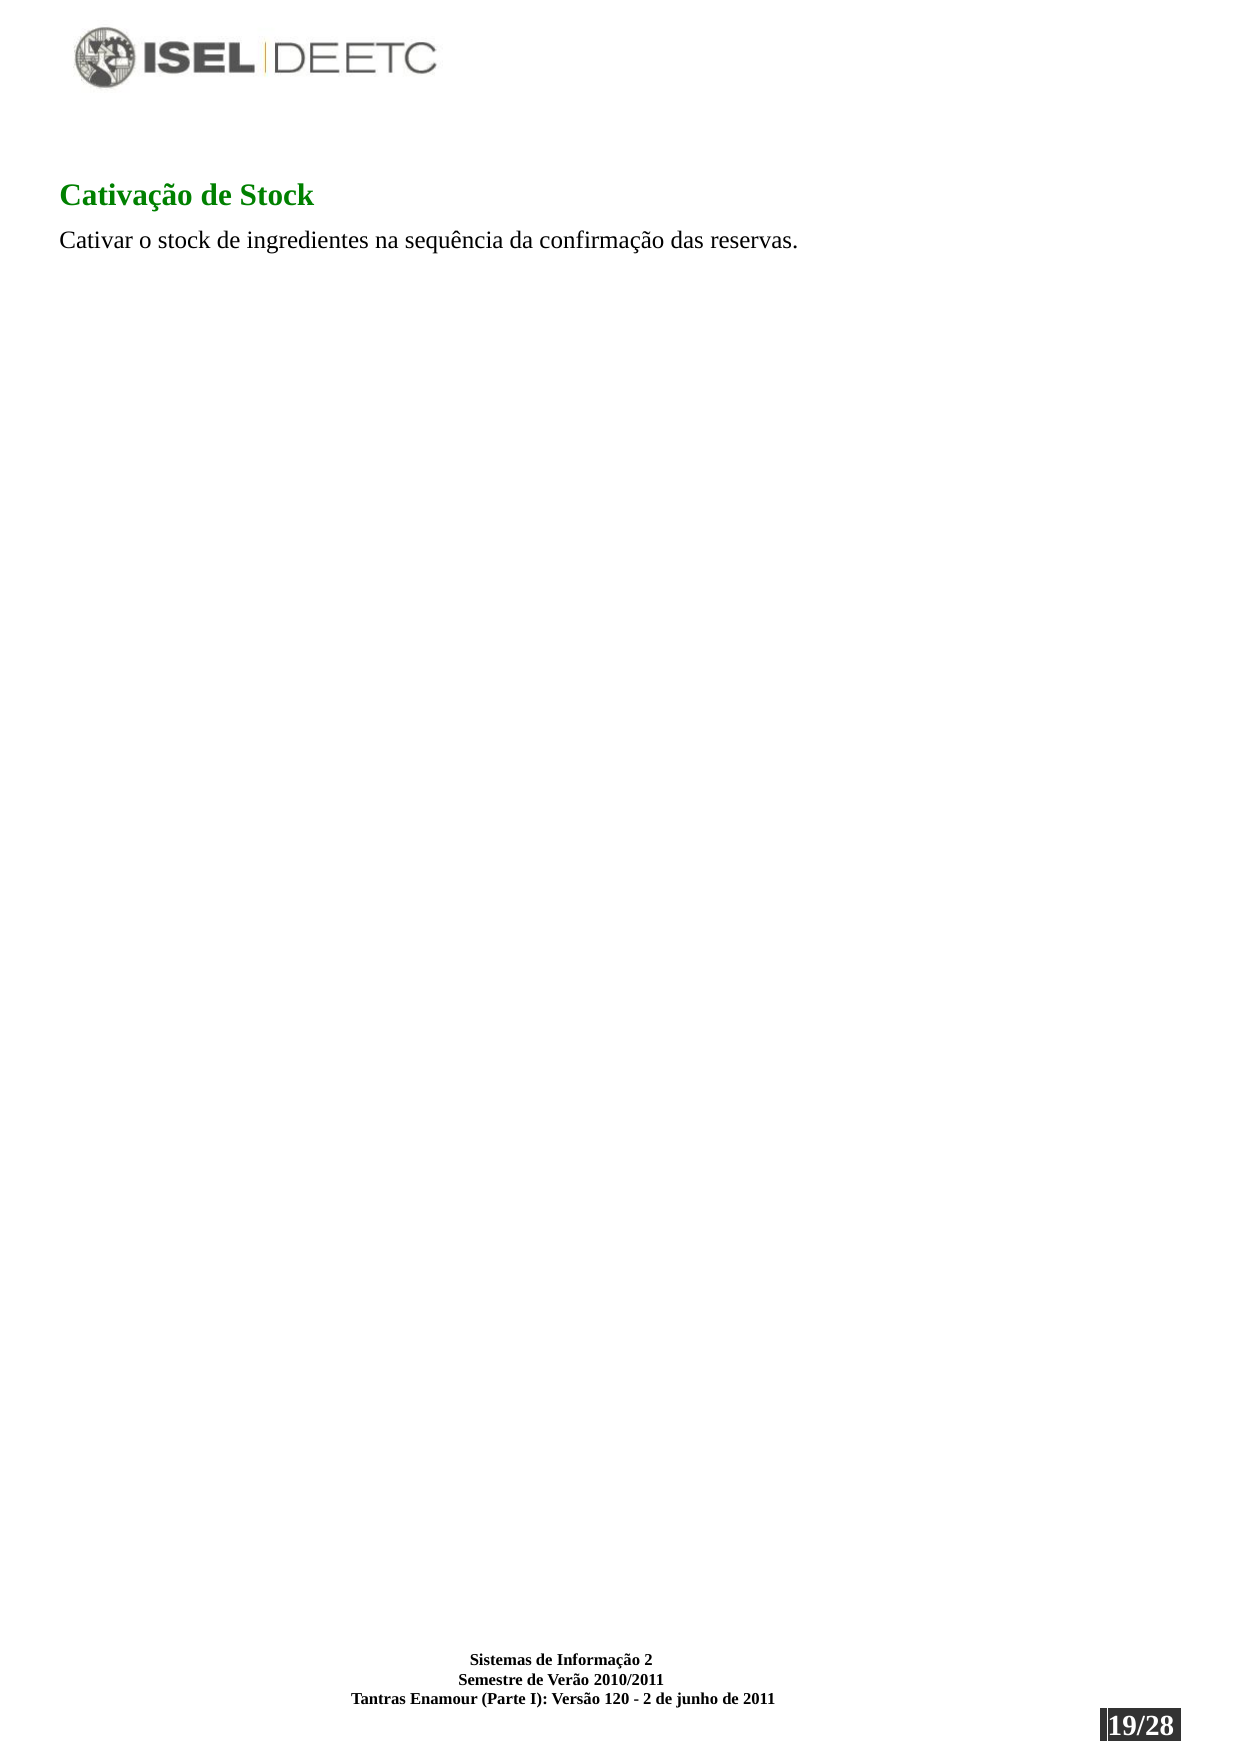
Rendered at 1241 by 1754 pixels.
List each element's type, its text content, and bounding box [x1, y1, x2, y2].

text Cativar o stock de ingredientes na sequência da confirmação das reservas. [59, 225, 1181, 253]
picture [65, 12, 467, 113]
subtitle Cativação de Stock [59, 176, 1181, 212]
